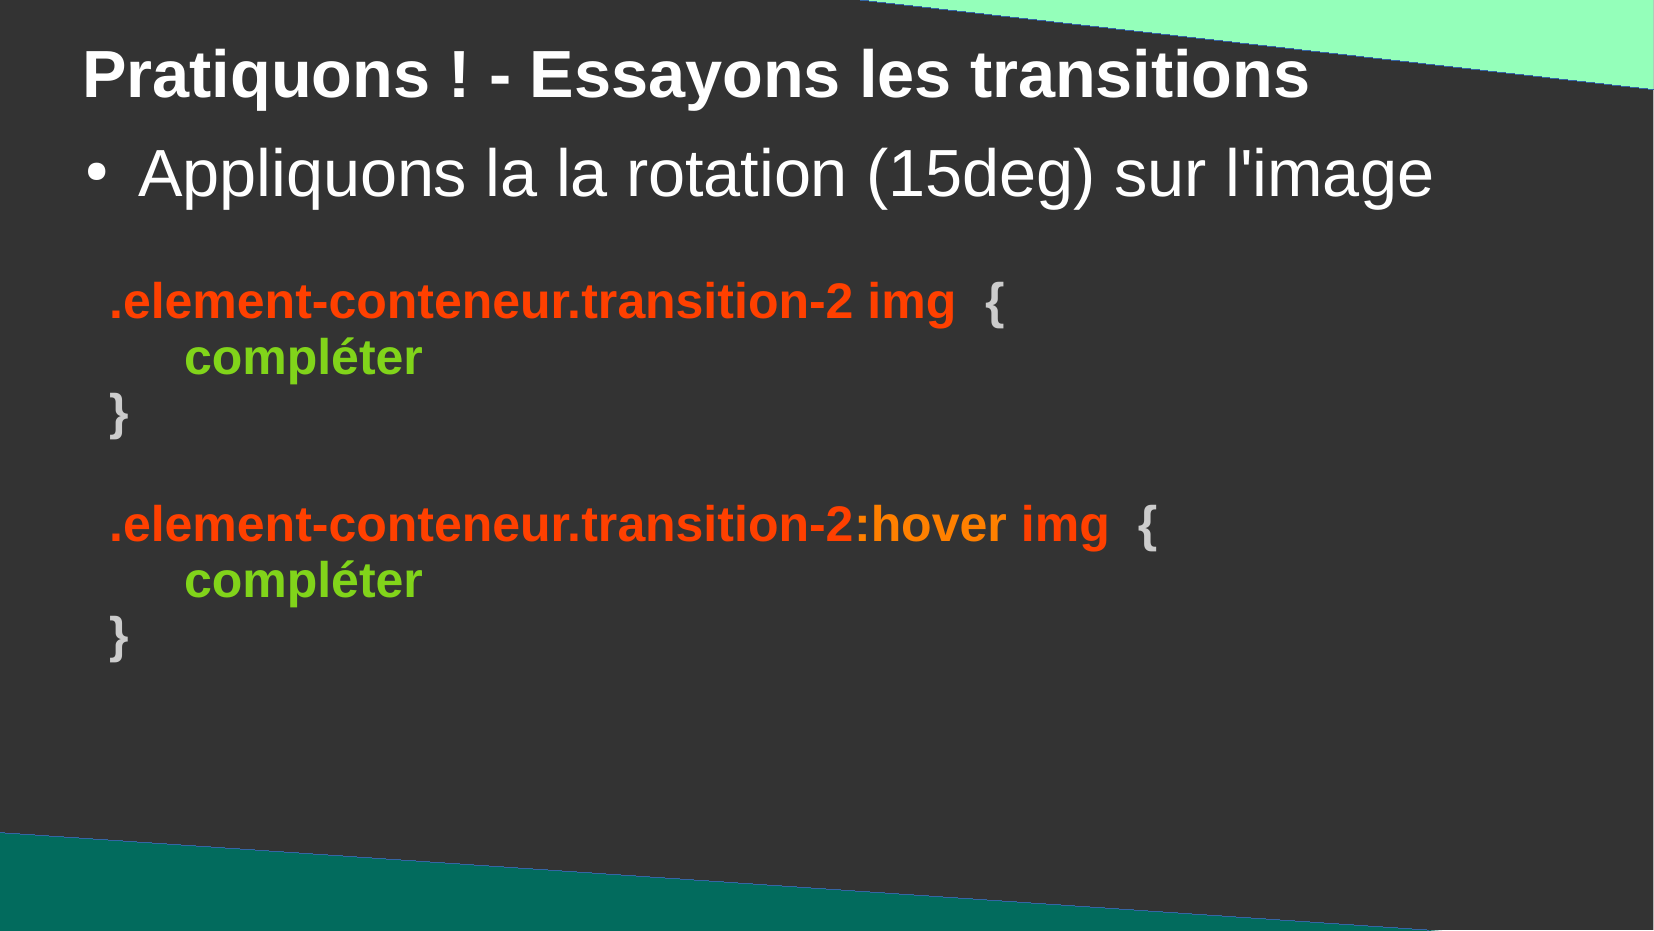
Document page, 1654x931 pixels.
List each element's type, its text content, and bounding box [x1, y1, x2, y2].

title Pratiquons ! - Essayons les transitions [82, 37, 1630, 150]
text_box [860, 0, 1654, 90]
list Appliquons la la rotation (15deg) sur l'image [67, 135, 1607, 346]
text_box .element-conteneur.transition-2 img { compléter } .element-conteneur.transition-2:hover img { compléter } [94, 265, 1489, 671]
